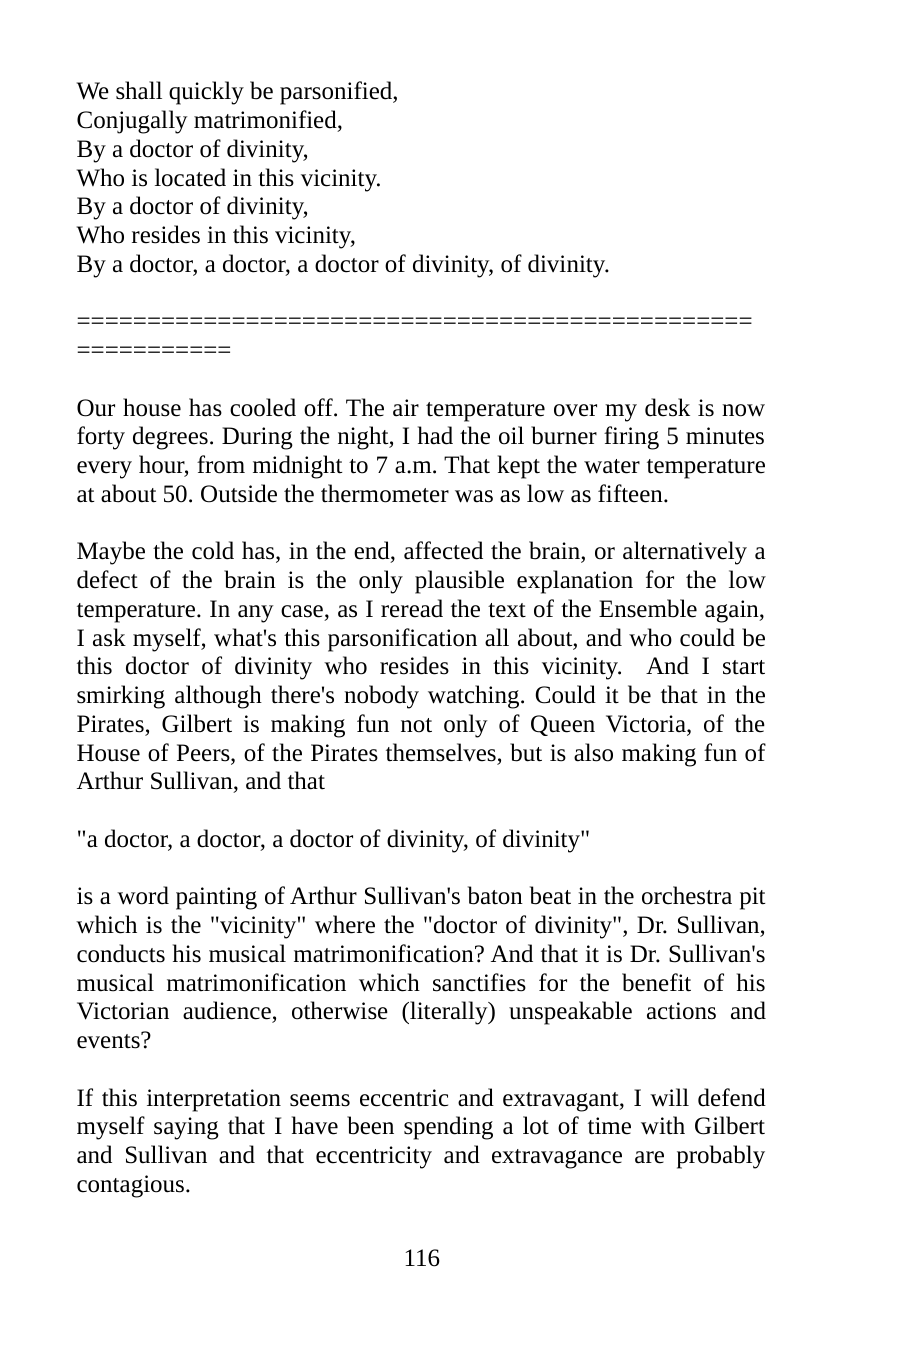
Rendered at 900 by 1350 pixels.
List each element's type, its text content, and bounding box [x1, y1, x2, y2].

text By a doctor of divinity, [76, 191, 766, 220]
text We shall quickly be parsonified, [76, 76, 766, 105]
text If this interpretation seems eccentric and extravagant, I will defend myself saying that I have been spending a lot of time with Gilbert and Sullivan and that eccentricity and extravagance are probably contagious. [76, 1083, 766, 1198]
text By a doctor, a doctor, a doctor of divinity, of divinity. [76, 249, 766, 278]
text Maybe the cold has, in the end, affected the brain, or alternatively a defect of the brain is the only plausible explanation for the low temperature. In any case, as I reread the text of the Ensemble again, I ask myself, what's this parsonification all about, and who could be this doctor of divinity who resides in this vicinity. And I start smirking although there's nobody watching. Could it be that in the Pirates, Gilbert is making fun not only of Queen Victoria, of the House of Peers, of the Pirates themselves, but is also making fun of Arthur Sullivan, and that [76, 536, 766, 795]
text Who is located in this vicinity. [76, 163, 766, 191]
text Who resides in this vicinity, [76, 220, 766, 249]
text =========================================================== [76, 306, 766, 364]
text By a doctor of divinity, [76, 134, 766, 163]
text Our house has cooled off. The air temperature over my desk is now forty degrees. During the night, I had the oil burner firing 5 minutes every hour, from midnight to 7 a.m. That kept the water temperature at about 50. Outside the thermometer was as low as fifteen. [76, 393, 766, 508]
text is a word painting of Arthur Sullivan's baton beat in the orchestra pit which is the "vicinity" where the "doctor of divinity", Dr. Sullivan, conducts his musical matrimonification? And that it is Dr. Sullivan's musical matrimonification which sanctifies for the benefit of his Victorian audience, otherwise (literally) unspeakable actions and events? [76, 881, 766, 1054]
text Conjugally matrimonified, [76, 105, 766, 134]
text "a doctor, a doctor, a doctor of divinity, of divinity" [76, 824, 766, 853]
